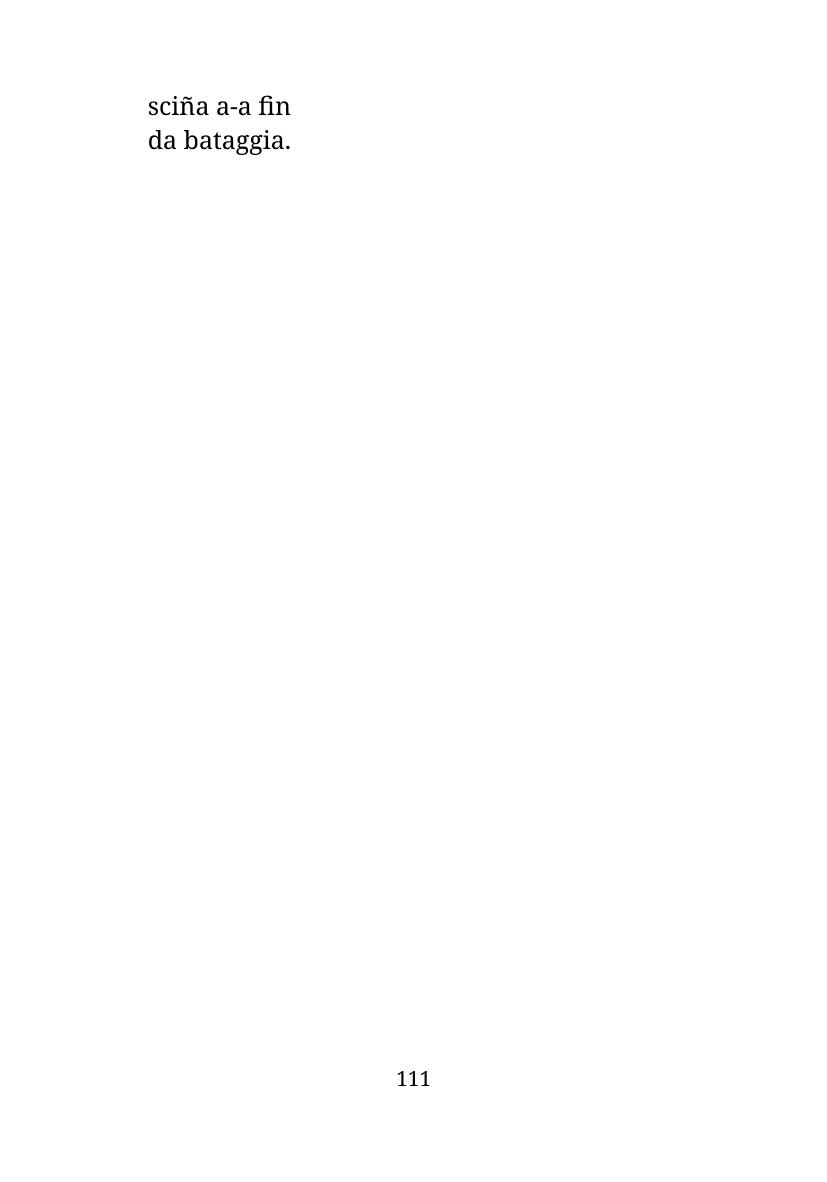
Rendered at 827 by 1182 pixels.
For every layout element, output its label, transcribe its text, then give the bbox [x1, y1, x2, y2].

text sciña a-a fin [118, 88, 709, 123]
text da bataggia. [118, 123, 709, 157]
